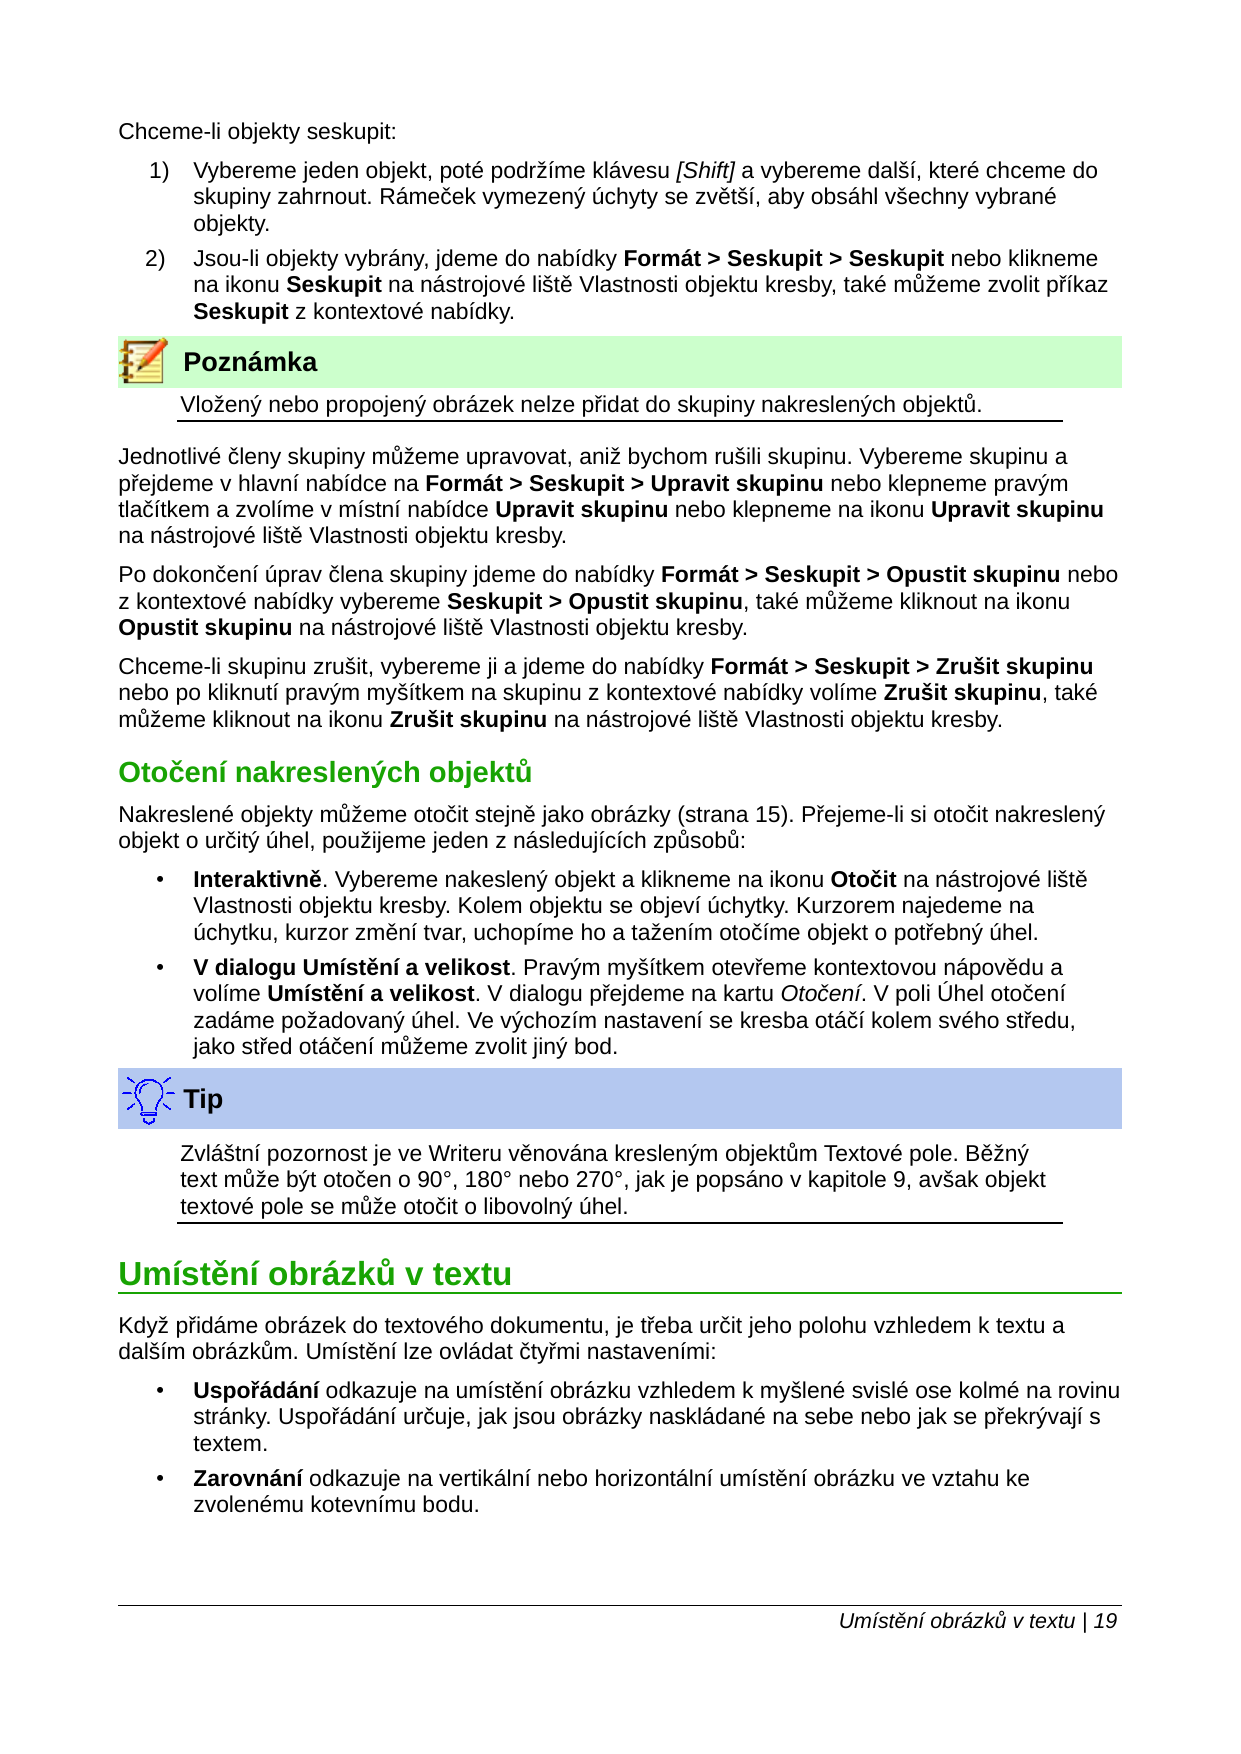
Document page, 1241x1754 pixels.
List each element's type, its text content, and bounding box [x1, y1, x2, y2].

text Nakreslené objekty můžeme otočit stejně jako obrázky (strana 14). Přejeme-li si otočit nakreslený objekt o určitý úhel, použijeme jeden z následujících způsobů: [118, 801, 1122, 853]
list Uspořádání odkazuje na umístění obrázku vzhledem k myšlené svislé ose kolmé na rovinu stránky. Uspořádání určuje, jak jsou obrázky naskládané na sebe nebo jak se překrývají s textem. [156, 1377, 1122, 1456]
subtitle Poznámka [118, 343, 1122, 384]
text Zvláštní pozornost je ve Writeru věnována kresleným objektům Textové pole. Běžný text může být otočen o 90°, 180° nebo 270°, jak je popsáno v kapitole 9, avšak objekt textové pole se může otočit o libovolný úhel. [177, 1137, 1063, 1222]
subtitle Umístění obrázků v textu [118, 1253, 1122, 1292]
list Chceme-li objekty seskupit: [118, 118, 1122, 144]
list V dialogu Umístění a velikost. Pravým myšítkem otevřeme kontextovou nápovědu a volíme Umístění a velikost. V dialogu přejdeme na kartu Otočení. V poli Úhel otočení zadáme požadovaný úhel. Ve výchozím nastavení se kresba otáčí kolem svého středu, jako střed otáčení můžeme zvolit jiný bod. [156, 954, 1122, 1059]
subtitle Otočení nakreslených objektů [118, 756, 1122, 789]
list Vybereme jeden objekt, poté podržíme klávesu [Shift] a vybereme další, které chceme do skupiny zahrnout. Rámeček vymezený úchyty se zvětší, aby obsáhl všechny vybrané objekty. [169, 157, 1122, 236]
list Interaktivně. Vybereme nakeslený objekt a klikneme na ikonu Otočit na nástrojové liště Vlastnosti objektu kresby. Kolem objektu se objeví úchytky. Kurzorem najedeme na úchytku, kurzor změní tvar, uchopíme ho a tažením otočíme objekt o potřebný úhel. [156, 866, 1122, 945]
subtitle Tip [118, 1080, 1122, 1121]
picture [119, 1069, 179, 1129]
picture [119, 336, 170, 387]
text Chceme-li skupinu zrušit, vybereme ji a jdeme do nabídky Formát > Seskupit > Zrušit skupinu nebo po kliknutí pravým myšítkem na skupinu z kontextové nabídky volíme Zrušit skupinu, také můžeme kliknout na ikonu Zrušit skupinu na nástrojové liště Vlastnosti objektu kresby. [118, 653, 1122, 732]
text Když přidáme obrázek do textového dokumentu, je třeba určit jeho polohu vzhledem k textu a dalším obrázkům. Umístění lze ovládat čtyřmi nastaveními: [118, 1312, 1122, 1364]
text Vložený nebo propojený obrázek nelze přidat do skupiny nakreslených objektů. [177, 388, 1063, 420]
text Po dokončení úprav člena skupiny jdeme do nabídky Formát > Seskupit > Opustit skupinu nebo z kontextové nabídky vybereme Seskupit > Opustit skupinu, také můžeme kliknout na ikonu Opustit skupinu na nástrojové liště Vlastnosti objektu kresby. [118, 561, 1122, 640]
text Jednotlivé členy skupiny můžeme upravovat, aniž bychom rušili skupinu. Vybereme skupinu a přejdeme v hlavní nabídce na Formát > Seskupit > Upravit skupinu nebo klepneme pravým tlačítkem a zvolíme v místní nabídce Upravit skupinu nebo klepneme na ikonu Upravit skupinu na nástrojové liště Vlastnosti objektu kresby. [118, 443, 1122, 549]
list Zarovnání odkazuje na vertikální nebo horizontální umístění obrázku ve vztahu ke zvolenému kotevnímu bodu. [156, 1465, 1122, 1518]
list Jsou-li objekty vybrány, jdeme do nabídky Formát > Seskupit > Seskupit nebo klikneme na ikonu Seskupit na nástrojové liště Vlastnosti objektu kresby, také můžeme zvolit příkaz Seskupit z kontextové nabídky. [165, 245, 1122, 324]
